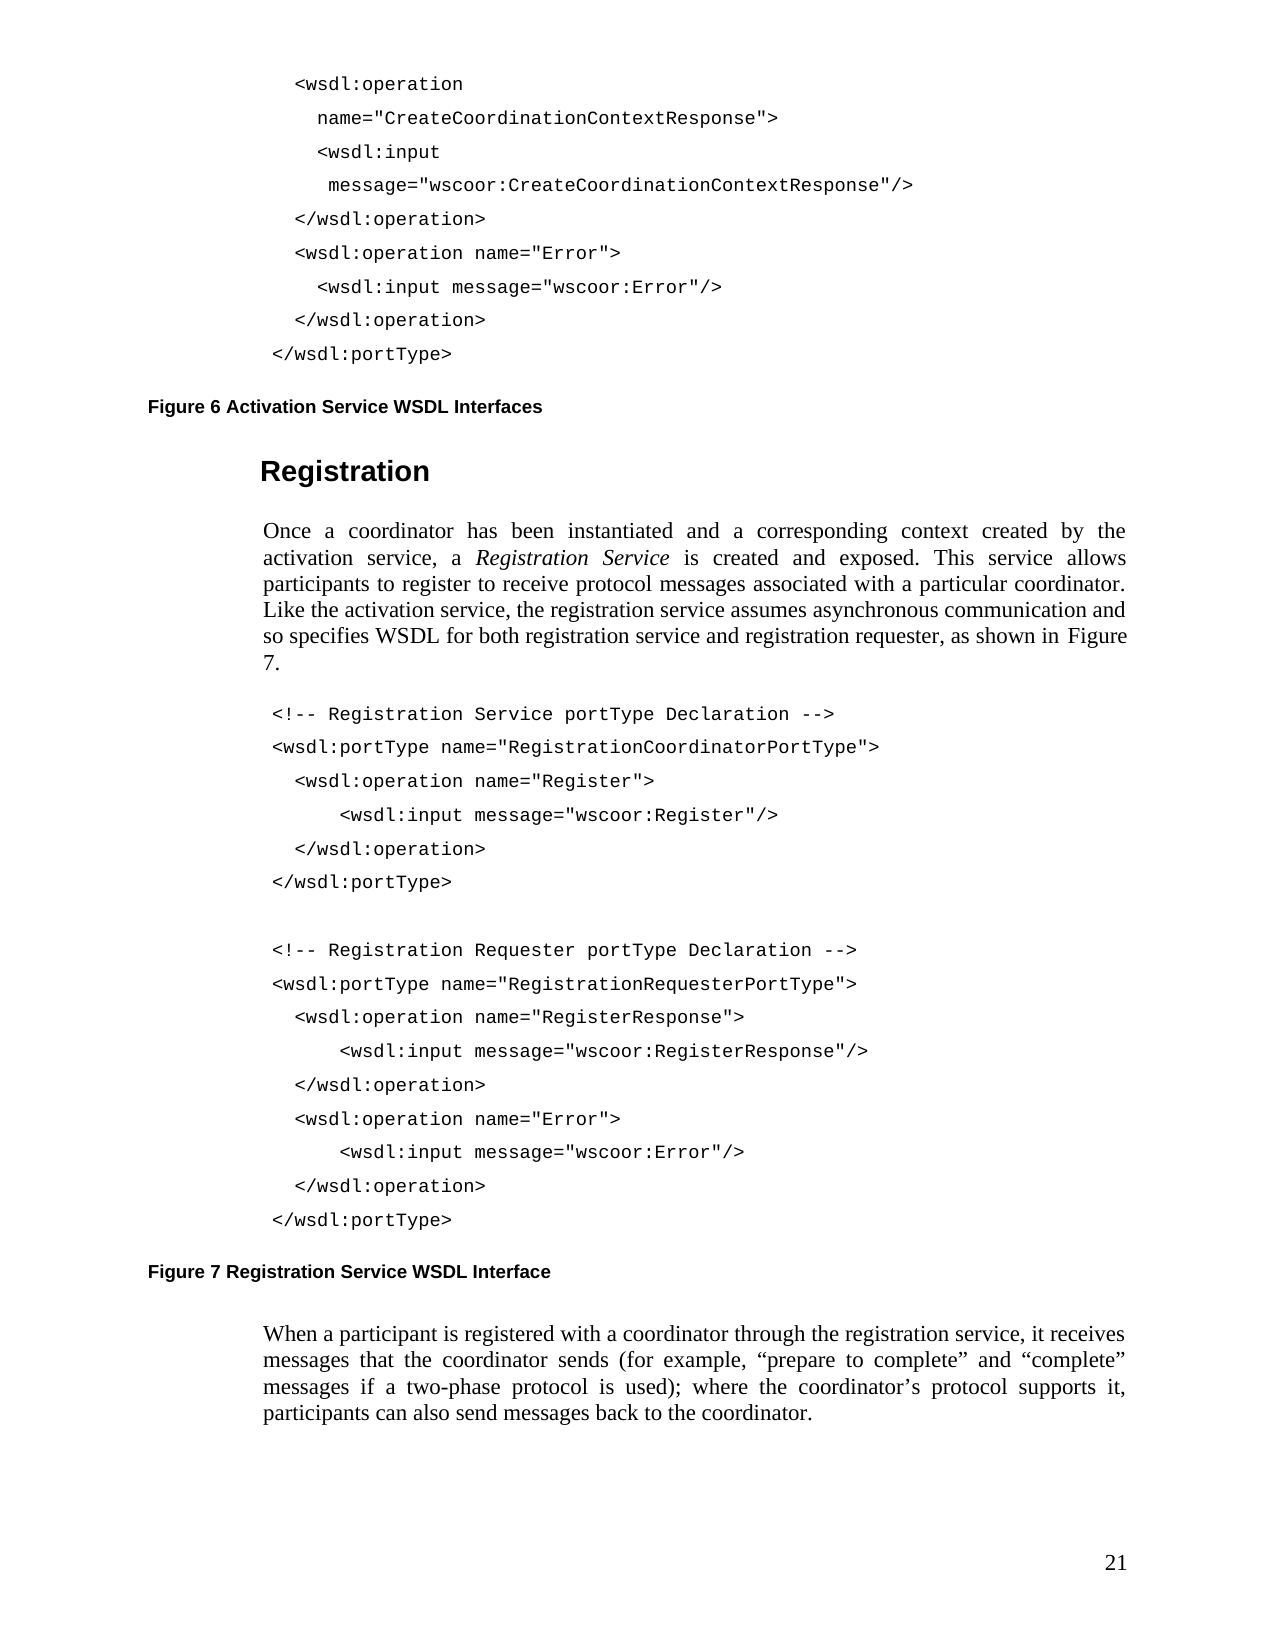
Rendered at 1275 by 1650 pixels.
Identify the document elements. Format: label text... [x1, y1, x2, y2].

text </wsdl:portType> [272, 345, 1127, 366]
text <wsdl:input message="wscoor:Error"/> [272, 1143, 1127, 1164]
text Figure 7 Registration Service WSDL Interface [148, 1261, 1127, 1283]
text <wsdl:input message="wscoor:RegisterResponse"/> [272, 1042, 1127, 1063]
text </wsdl:portType> [272, 1211, 1127, 1232]
text </wsdl:operation> [272, 1177, 1127, 1198]
text <!-- Registration Requester portType Declaration --> [272, 941, 1127, 962]
text <wsdl:operation name="Error"> [272, 244, 1127, 265]
text <wsdl:input [272, 142, 1127, 164]
text Figure 6 Activation Service WSDL Interfaces [148, 395, 1127, 417]
text <wsdl:input message="wscoor:Error"/> [272, 277, 1127, 299]
text name="CreateCoordinationContextResponse"> [272, 109, 1127, 130]
text </wsdl:operation> [272, 311, 1127, 332]
text <wsdl:operation name="Error"> [272, 1109, 1127, 1131]
text Once a coordinator has been instantiated and a corresponding context created by the activation service, a Registration Service is created and exposed. This service allows participants to register to receive protocol messages associated with a particular coordinator. Like the activation service, the registration service assumes asynchronous communication and so specifies WSDL for both registration service and registration requester, as shown in Figure 7. [263, 517, 1127, 675]
text <wsdl:operation name="Register"> [272, 772, 1127, 793]
text </wsdl:operation> [272, 210, 1127, 231]
text When a participant is registered with a coordinator through the registration service, it receives messages that the coordinator sends (for example, “prepare to complete” and “complete” messages if a two-phase protocol is used); where the coordinator’s protocol supports it, participants can also send messages back to the coordinator. [263, 1320, 1127, 1426]
text <wsdl:portType name="RegistrationRequesterPortType"> [272, 974, 1127, 996]
text </wsdl:operation> [272, 1076, 1127, 1097]
subtitle Registration [148, 454, 1127, 488]
text <wsdl:input message="wscoor:Register"/> [272, 806, 1127, 827]
text </wsdl:operation> [272, 839, 1127, 861]
text </wsdl:portType> [272, 873, 1127, 894]
text <wsdl:operation [272, 75, 1127, 96]
text <wsdl:portType name="RegistrationCoordinatorPortType"> [272, 738, 1127, 759]
text message="wscoor:CreateCoordinationContextResponse"/> [272, 176, 1127, 197]
text <wsdl:operation name="RegisterResponse"> [272, 1008, 1127, 1029]
text <!-- Registration Service portType Declaration --> [272, 704, 1127, 726]
